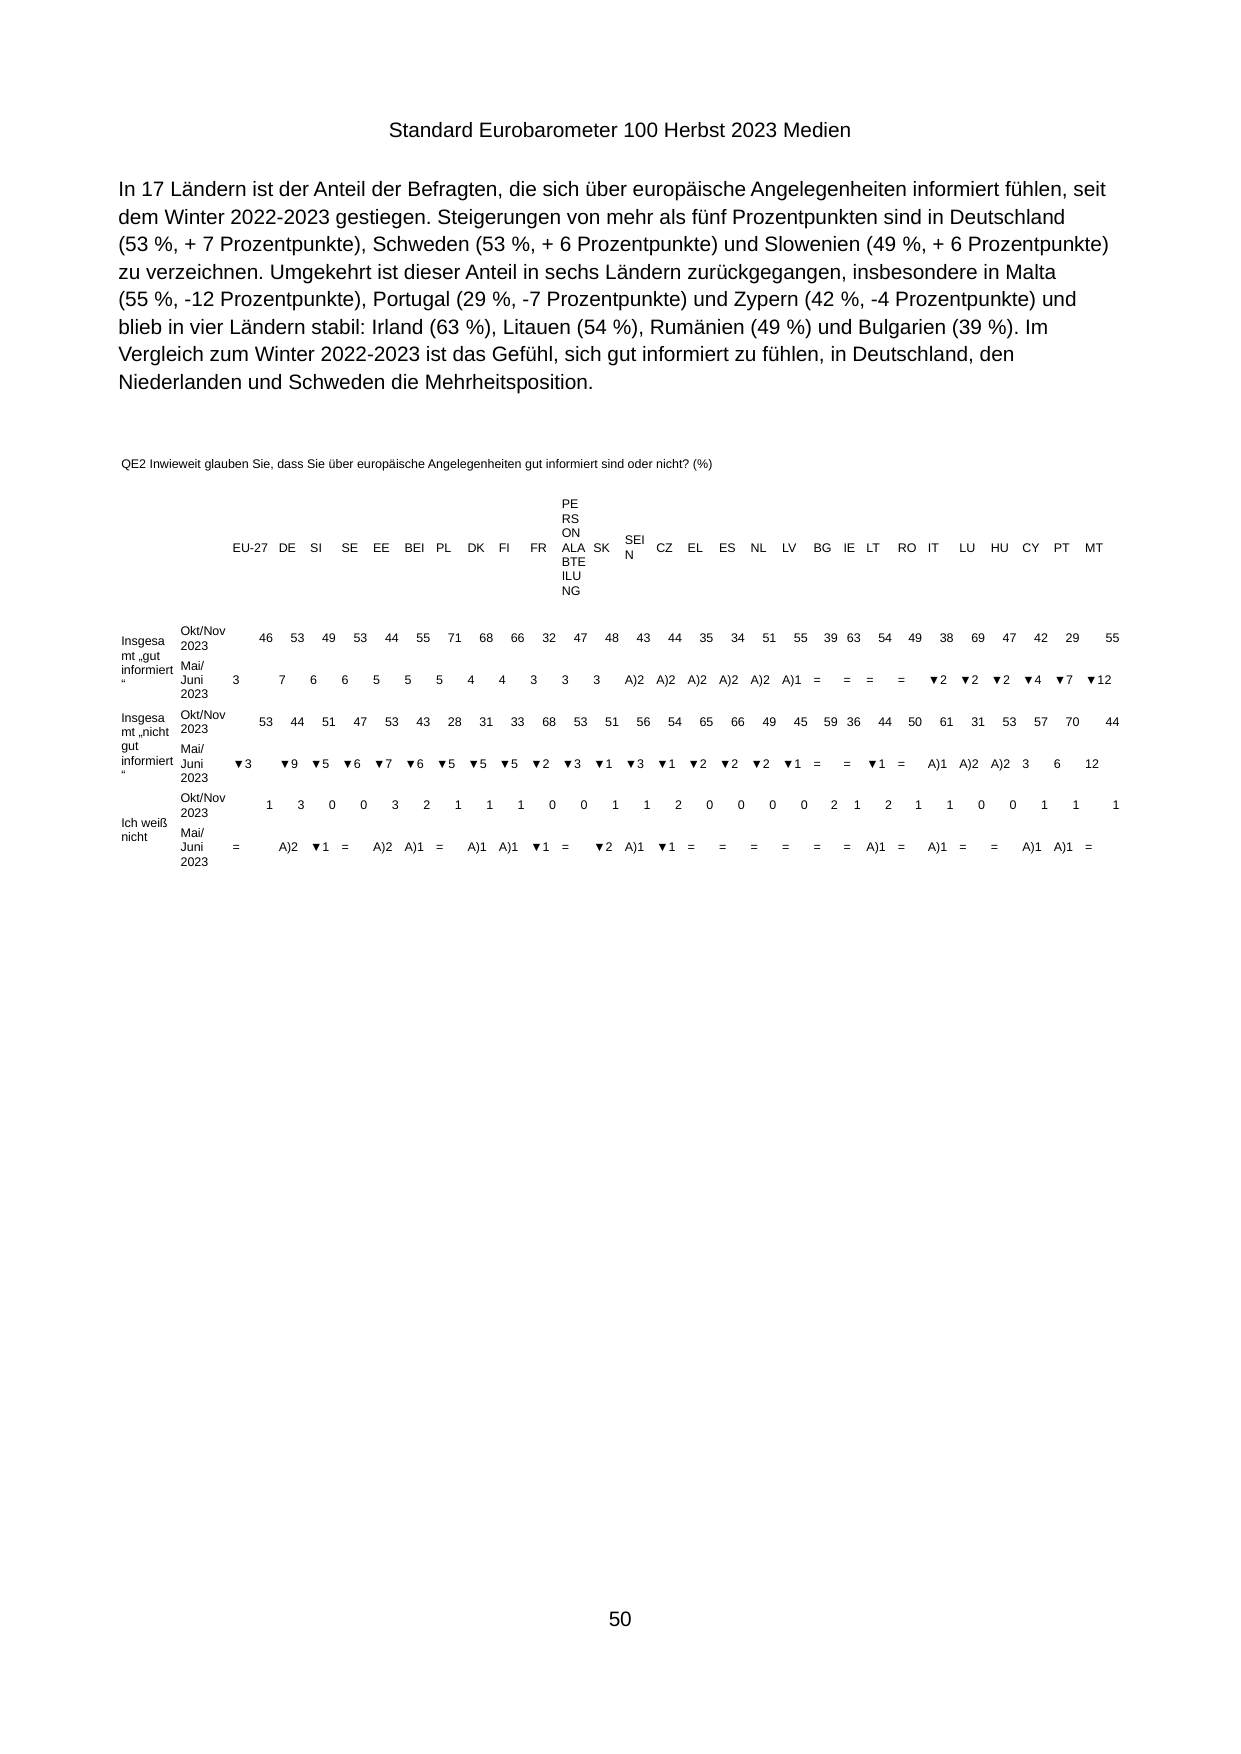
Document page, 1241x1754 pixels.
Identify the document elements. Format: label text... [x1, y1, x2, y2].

table_cell ▼3 [622, 739, 653, 788]
table_cell 28 [433, 704, 464, 739]
table_cell 66 [716, 704, 747, 739]
table_cell [178, 474, 229, 494]
table_cell ▼5 [433, 739, 464, 788]
table_cell [925, 474, 956, 494]
table_cell [925, 601, 956, 621]
table_cell 31 [956, 704, 988, 739]
table_cell IT [925, 494, 956, 601]
table_cell A)1 [622, 823, 653, 871]
table_cell 0 [527, 788, 559, 822]
table_cell 55 [401, 621, 433, 655]
table_cell [559, 601, 590, 621]
table_cell A)1 [863, 823, 895, 871]
table_cell LV [779, 494, 810, 601]
table_cell 6 [307, 655, 338, 704]
table_cell ▼1 [779, 739, 810, 788]
table_cell 1 [925, 788, 956, 822]
table_cell [527, 474, 559, 494]
table_cell 0 [748, 788, 779, 822]
table_cell ▼1 [653, 823, 684, 871]
table_header QE2 Inwieweit glauben Sie, dass Sie über europäische Angelegenheiten gut informiert sind oder nicht? (%) [118, 454, 716, 474]
table_cell 5 [433, 655, 464, 704]
table_cell 69 [956, 621, 988, 655]
table_cell 46 [230, 621, 276, 655]
table_header [988, 454, 1019, 474]
table_cell CZ [653, 494, 684, 601]
table_cell [685, 474, 716, 494]
table_cell 33 [496, 704, 527, 739]
table_cell PT [1051, 494, 1082, 601]
table_cell ▼2 [956, 655, 988, 704]
table_cell 1 [895, 788, 925, 822]
table_cell DK [464, 494, 496, 601]
table_cell 47 [339, 704, 370, 739]
table_cell [988, 601, 1019, 621]
table_cell 71 [433, 621, 464, 655]
table_cell 0 [559, 788, 590, 822]
table_cell HU [988, 494, 1019, 601]
table_cell 7 [276, 655, 307, 704]
table_cell ▼1 [307, 823, 338, 871]
table_cell PERSONALABTEILUNG [559, 494, 590, 601]
table_cell 2 [810, 788, 840, 822]
table_cell A)1 [401, 823, 433, 871]
table_cell [956, 474, 988, 494]
table_cell [840, 601, 863, 621]
table_cell [370, 474, 401, 494]
table_cell 53 [339, 621, 370, 655]
table_cell Okt/Nov 2023 [178, 704, 229, 739]
table_cell 0 [685, 788, 716, 822]
table_cell Mai/Juni 2023 [178, 655, 229, 704]
table_cell 3 [590, 655, 622, 704]
table_cell EE [370, 494, 401, 601]
table_cell A)2 [276, 823, 307, 871]
table_cell 59 [810, 704, 840, 739]
table_cell SEIN [622, 494, 653, 601]
table_cell 2 [401, 788, 433, 822]
table_cell 53 [230, 704, 276, 739]
table_cell 48 [590, 621, 622, 655]
table_cell 47 [559, 621, 590, 655]
table_cell 54 [653, 704, 684, 739]
table_cell 68 [464, 621, 496, 655]
table_cell = [956, 823, 988, 871]
table_cell ▼6 [401, 739, 433, 788]
table_header [1082, 454, 1122, 474]
table_cell CY [1019, 494, 1051, 601]
table_cell 51 [307, 704, 338, 739]
table_cell NL [748, 494, 779, 601]
table_cell Mai/Juni 2023 [178, 823, 229, 871]
table_cell FR [527, 494, 559, 601]
table_cell [895, 474, 925, 494]
table_cell 50 [895, 704, 925, 739]
table_cell = [716, 823, 747, 871]
table_header [748, 454, 779, 474]
table_cell [307, 474, 338, 494]
table_cell A)2 [653, 655, 684, 704]
table_cell 44 [276, 704, 307, 739]
table_cell = [895, 823, 925, 871]
table_cell LU [956, 494, 988, 601]
table_cell 43 [622, 621, 653, 655]
table_header [956, 454, 988, 474]
table_cell 0 [988, 788, 1019, 822]
table_cell ▼12 [1082, 655, 1122, 704]
table_cell [527, 601, 559, 621]
table_cell Mai/Juni 2023 [178, 739, 229, 788]
table_cell 34 [716, 621, 747, 655]
table_cell = [840, 823, 863, 871]
table_cell [748, 601, 779, 621]
table_cell A)1 [925, 823, 956, 871]
table_cell [956, 601, 988, 621]
table_cell = [1082, 823, 1122, 871]
table_cell 0 [956, 788, 988, 822]
table_cell 54 [863, 621, 895, 655]
table_cell [590, 474, 622, 494]
table_cell [840, 474, 863, 494]
table_cell 53 [370, 704, 401, 739]
table_cell MT [1082, 494, 1122, 601]
table_cell A)2 [748, 655, 779, 704]
table_cell [895, 601, 925, 621]
table_cell 57 [1019, 704, 1051, 739]
table_header [716, 454, 747, 474]
table_cell [653, 474, 684, 494]
table_cell [1019, 474, 1051, 494]
table_cell 49 [307, 621, 338, 655]
table_cell 2 [863, 788, 895, 822]
table_cell 44 [863, 704, 895, 739]
table_cell 1 [1019, 788, 1051, 822]
table_cell [1051, 601, 1082, 621]
table_cell 3 [276, 788, 307, 822]
table_cell A)2 [370, 823, 401, 871]
table_cell DE [276, 494, 307, 601]
table_cell [276, 474, 307, 494]
table_cell 3 [370, 788, 401, 822]
table_cell [118, 601, 177, 621]
table_cell ▼1 [653, 739, 684, 788]
table_cell Okt/Nov 2023 [178, 621, 229, 655]
table_cell Insgesamt „nicht gut informiert“ [118, 704, 177, 788]
table_cell RO [895, 494, 925, 601]
table_cell 5 [370, 655, 401, 704]
table_cell A)1 [925, 739, 956, 788]
table_cell = [810, 823, 840, 871]
table_cell 61 [925, 704, 956, 739]
table_cell 0 [339, 788, 370, 822]
table_cell [370, 601, 401, 621]
table_cell A)2 [685, 655, 716, 704]
table_cell 56 [622, 704, 653, 739]
table_cell = [840, 739, 863, 788]
table_cell 6 [339, 655, 370, 704]
table_cell 36 [840, 704, 863, 739]
table_cell [863, 474, 895, 494]
table_cell 65 [685, 704, 716, 739]
table_cell = [988, 823, 1019, 871]
table_cell [339, 474, 370, 494]
table_cell [1051, 474, 1082, 494]
table_cell [464, 601, 496, 621]
table_cell 6 [1051, 739, 1082, 788]
table_cell PL [433, 494, 464, 601]
table_cell 55 [1082, 621, 1122, 655]
table_cell [748, 474, 779, 494]
table_cell 1 [1082, 788, 1122, 822]
table_cell ▼1 [527, 823, 559, 871]
table_cell A)1 [1019, 823, 1051, 871]
table_cell ▼2 [988, 655, 1019, 704]
table_cell [401, 474, 433, 494]
table_cell [1019, 601, 1051, 621]
table_cell ▼3 [559, 739, 590, 788]
table_header [779, 454, 810, 474]
table_cell = [810, 739, 840, 788]
table_cell A)1 [1051, 823, 1082, 871]
table_cell ▼2 [590, 823, 622, 871]
table_header [840, 454, 863, 474]
table_cell 55 [779, 621, 810, 655]
table_cell [863, 601, 895, 621]
table_cell [339, 601, 370, 621]
table_cell [716, 474, 747, 494]
table_cell 44 [653, 621, 684, 655]
text In 17 Ländern ist der Anteil der Befragten, die sich über europäische Angelegenheiten informiert fühlen, seit dem Winter 2022-2023 gestiegen. Steigerungen von mehr als fünf Prozentpunkten sind in Deutschland (53 %, + 7 Prozentpunkte), Schweden (53 %, + 6 Prozentpunkte) und Slowenien (49 %, + 6 Prozentpunkte) zu verzeichnen. Umgekehrt ist dieser Anteil in sechs Ländern zurückgegangen, insbesondere in Malta (55 %, -12 Prozentpunkte), Portugal (29 %, -7 Prozentpunkte) und Zypern (42 %, -4 Prozentpunkte) und blieb in vier Ländern stabil: Irland (63 %), Litauen (54 %), Rumänien (49 %) und Bulgarien (39 %). Im Vergleich zum Winter 2022-2023 ist das Gefühl, sich gut informiert zu fühlen, in Deutschland, den Niederlanden und Schweden die Mehrheitsposition. [118, 177, 1122, 393]
table_cell 53 [276, 621, 307, 655]
table_cell = [230, 823, 276, 871]
table_cell 39 [810, 621, 840, 655]
table_cell [276, 601, 307, 621]
table_cell BEI [401, 494, 433, 601]
table_cell 49 [895, 621, 925, 655]
table_cell = [748, 823, 779, 871]
table_cell EU-27 [230, 494, 276, 601]
table_header [925, 454, 956, 474]
table_cell 51 [748, 621, 779, 655]
table_cell 70 [1051, 704, 1082, 739]
table_cell Insgesamt „gut informiert“ [118, 621, 177, 704]
table_cell 49 [748, 704, 779, 739]
table_cell [559, 474, 590, 494]
table_cell 12 [1082, 739, 1122, 788]
table_cell ▼2 [527, 739, 559, 788]
table_cell 44 [370, 621, 401, 655]
table_cell 3 [527, 655, 559, 704]
table_cell 3 [1019, 739, 1051, 788]
table_cell [464, 474, 496, 494]
table_cell [779, 601, 810, 621]
table_cell Okt/Nov 2023 [178, 788, 229, 822]
table_cell ▼4 [1019, 655, 1051, 704]
table_cell [716, 601, 747, 621]
table_cell A)1 [464, 823, 496, 871]
table_cell [178, 601, 229, 621]
table_cell [1082, 601, 1122, 621]
table_cell IE [840, 494, 863, 601]
table_header [895, 454, 925, 474]
table_cell 47 [988, 621, 1019, 655]
table_cell 68 [527, 704, 559, 739]
table_header [863, 454, 895, 474]
table_header [810, 454, 840, 474]
table_cell [433, 474, 464, 494]
table_cell = [339, 823, 370, 871]
table_cell [779, 474, 810, 494]
table_cell = [433, 823, 464, 871]
table_cell 42 [1019, 621, 1051, 655]
table_cell [401, 601, 433, 621]
table_cell 3 [559, 655, 590, 704]
table_cell A)2 [956, 739, 988, 788]
table_cell ▼2 [748, 739, 779, 788]
table_cell [622, 601, 653, 621]
table_cell ▼1 [863, 739, 895, 788]
table_cell ▼5 [496, 739, 527, 788]
table_cell SK [590, 494, 622, 601]
table_cell 29 [1051, 621, 1082, 655]
table_cell 32 [527, 621, 559, 655]
table_cell [590, 601, 622, 621]
table_cell SE [339, 494, 370, 601]
table_cell ▼6 [339, 739, 370, 788]
table_cell 1 [464, 788, 496, 822]
table_cell 1 [1051, 788, 1082, 822]
table_cell 2 [653, 788, 684, 822]
table_cell LT [863, 494, 895, 601]
table_cell = [895, 655, 925, 704]
table_cell = [863, 655, 895, 704]
table_cell 1 [840, 788, 863, 822]
table_cell BG [810, 494, 840, 601]
table_cell [178, 494, 229, 601]
table_cell 38 [925, 621, 956, 655]
table_cell [810, 601, 840, 621]
table_cell [496, 474, 527, 494]
table_cell Ich weiß nicht [118, 788, 177, 871]
table_cell [307, 601, 338, 621]
table_cell ▼2 [925, 655, 956, 704]
table_cell 4 [464, 655, 496, 704]
table_cell ▼9 [276, 739, 307, 788]
table_cell 43 [401, 704, 433, 739]
table_cell [685, 601, 716, 621]
table_cell ▼7 [1051, 655, 1082, 704]
table_cell 4 [496, 655, 527, 704]
table_cell ▼2 [716, 739, 747, 788]
table_cell A)2 [622, 655, 653, 704]
table_cell = [779, 823, 810, 871]
table_cell 63 [840, 621, 863, 655]
table_cell 1 [496, 788, 527, 822]
table_cell A)1 [779, 655, 810, 704]
table_cell ▼2 [685, 739, 716, 788]
table_cell [433, 601, 464, 621]
table_cell ▼3 [230, 739, 276, 788]
table_cell [1082, 474, 1122, 494]
table_cell [118, 474, 177, 494]
table_cell = [559, 823, 590, 871]
table_cell [496, 601, 527, 621]
table_cell FI [496, 494, 527, 601]
table_cell 45 [779, 704, 810, 739]
table_cell 1 [433, 788, 464, 822]
table_cell [653, 601, 684, 621]
table_cell ▼5 [307, 739, 338, 788]
table_cell 0 [779, 788, 810, 822]
table_cell 1 [230, 788, 276, 822]
table_cell A)2 [988, 739, 1019, 788]
table_cell 0 [716, 788, 747, 822]
table_cell SI [307, 494, 338, 601]
table_cell ES [716, 494, 747, 601]
table_cell A)2 [716, 655, 747, 704]
table_cell 44 [1082, 704, 1122, 739]
table_cell ▼5 [464, 739, 496, 788]
table_cell [230, 601, 276, 621]
table_cell [118, 494, 177, 601]
table_cell [810, 474, 840, 494]
table_cell 3 [230, 655, 276, 704]
table_cell ▼1 [590, 739, 622, 788]
table_cell A)1 [496, 823, 527, 871]
table_cell 51 [590, 704, 622, 739]
table_cell 0 [307, 788, 338, 822]
table_cell 66 [496, 621, 527, 655]
table_cell [622, 474, 653, 494]
table_cell 1 [590, 788, 622, 822]
table_cell = [895, 739, 925, 788]
table_cell 31 [464, 704, 496, 739]
table_cell 35 [685, 621, 716, 655]
table_cell = [810, 655, 840, 704]
table_cell ▼7 [370, 739, 401, 788]
table_cell [230, 474, 276, 494]
table_cell = [840, 655, 863, 704]
table_cell 1 [622, 788, 653, 822]
table_cell EL [685, 494, 716, 601]
table_cell = [685, 823, 716, 871]
table_cell 53 [988, 704, 1019, 739]
table_header [1019, 454, 1051, 474]
table_header [1051, 454, 1082, 474]
table_cell 53 [559, 704, 590, 739]
table_cell 5 [401, 655, 433, 704]
table_cell [988, 474, 1019, 494]
